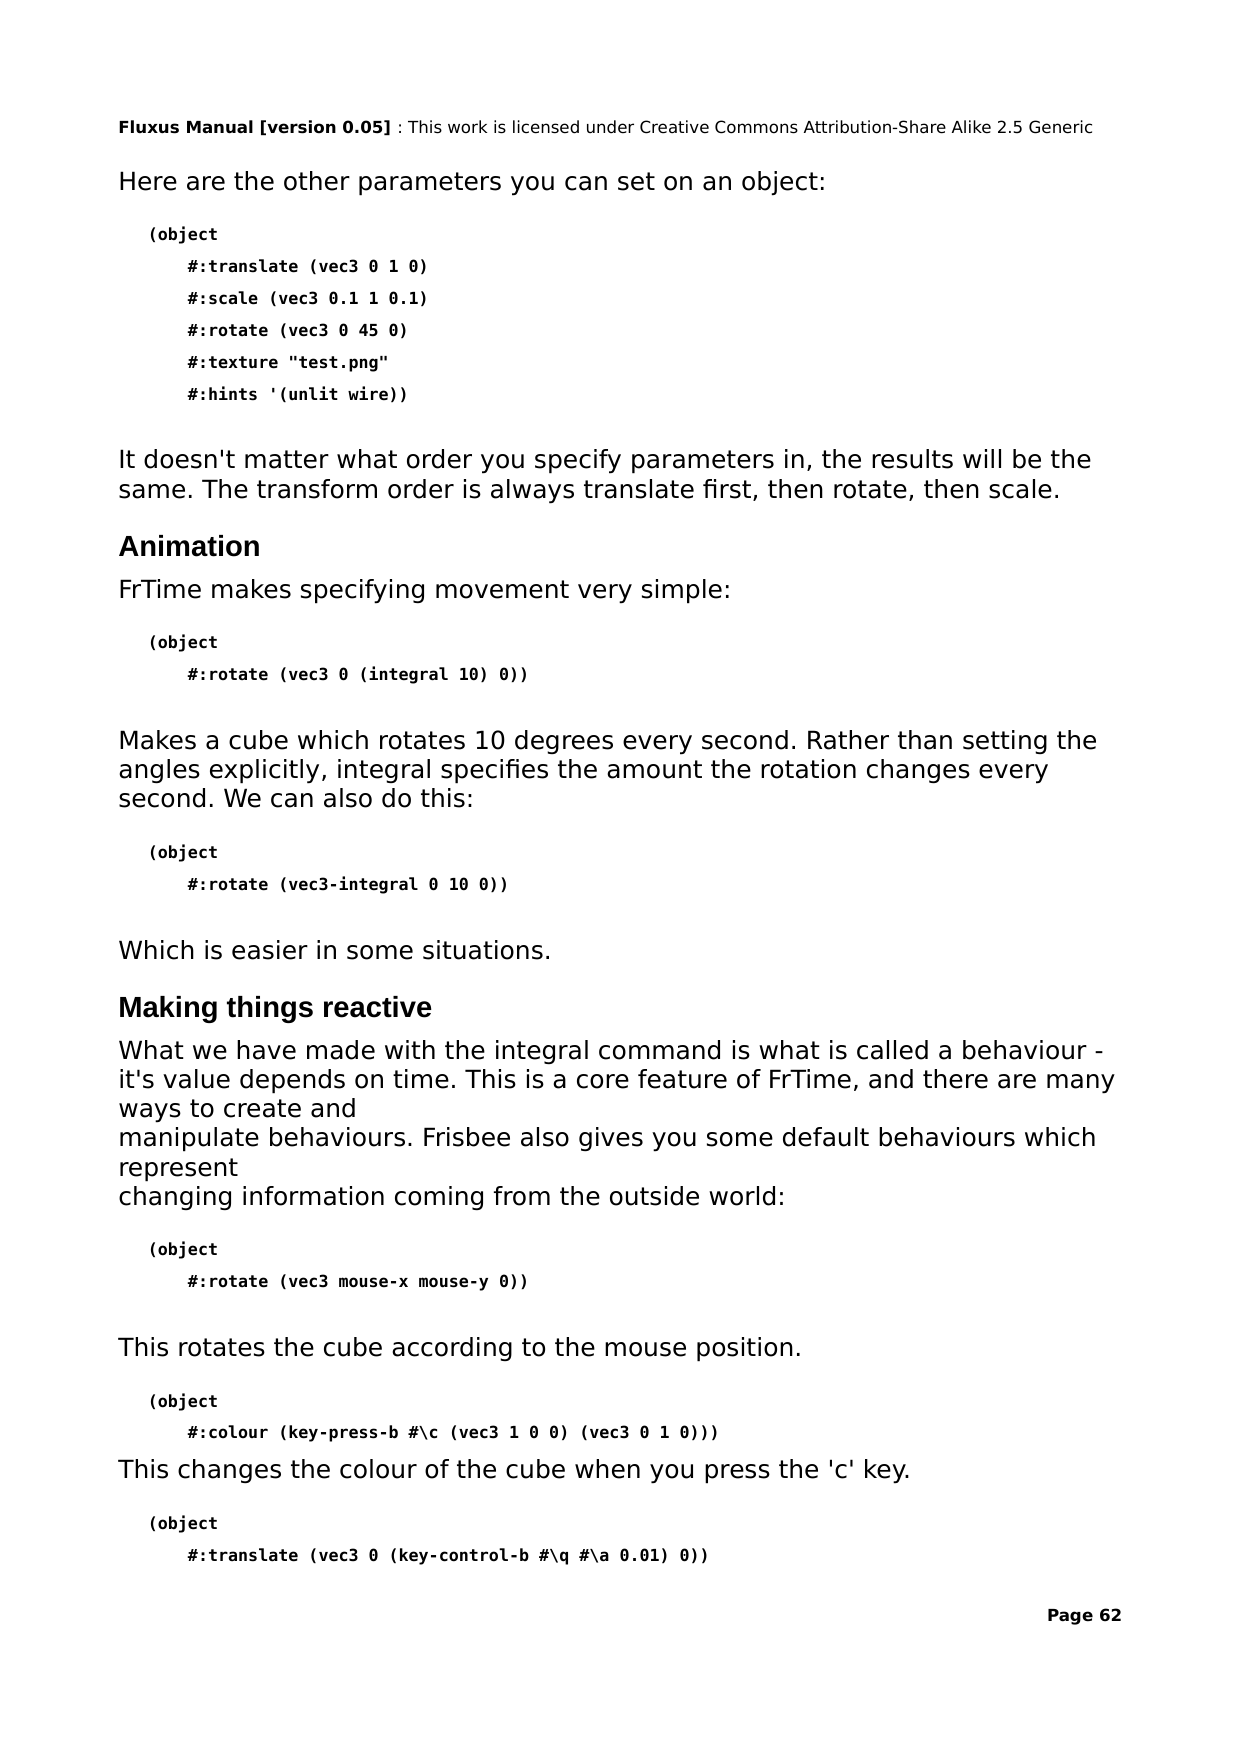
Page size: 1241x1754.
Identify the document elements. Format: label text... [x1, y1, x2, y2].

text Here are the other parameters you can set on an object: [118, 167, 1122, 196]
text #:translate (vec3 0 (key-control-b #\q #\a 0.01) 0)) [148, 1546, 1122, 1565]
text (object [148, 1392, 1122, 1411]
text #:translate (vec3 0 1 0) [148, 257, 1122, 277]
text #:scale (vec3 0.1 1 0.1) [148, 289, 1122, 308]
text FrTime makes specifying movement very simple: [118, 575, 1122, 604]
text #:texture "test.png" [148, 353, 1122, 372]
text What we have made with the integral command is what is called a behaviour - it's value depends on time. This is a core feature of FrTime, and there are many ways to create and [118, 1036, 1122, 1124]
text Which is easier in some situations. [118, 936, 1122, 965]
text #:rotate (vec3 mouse-x mouse-y 0)) [148, 1272, 1122, 1292]
text (object [148, 1514, 1122, 1533]
text Makes a cube which rotates 10 degrees every second. Rather than setting the angles explicitly, integral specifies the amount the rotation changes every second. We can also do this: [118, 726, 1122, 814]
text changing information coming from the outside world: [118, 1182, 1122, 1211]
text #:colour (key-press-b #\c (vec3 1 0 0) (vec3 0 1 0))) [148, 1423, 1122, 1443]
text #:hints '(unlit wire)) [148, 385, 1122, 404]
subtitle Making things reactive [118, 990, 1122, 1024]
text #:rotate (vec3-integral 0 10 0)) [148, 875, 1122, 894]
subtitle Animation [118, 529, 1122, 563]
text This changes the colour of the cube when you press the 'c' key. [118, 1455, 1122, 1484]
text #:rotate (vec3 0 (integral 10) 0)) [148, 665, 1122, 685]
text (object [148, 225, 1122, 245]
text #:rotate (vec3 0 45 0) [148, 321, 1122, 340]
text (object [148, 1240, 1122, 1260]
text (object [148, 843, 1122, 862]
text This rotates the cube according to the mouse position. [118, 1333, 1122, 1362]
text It doesn't matter what order you specify parameters in, the results will be the same. The transform order is always translate first, then rotate, then scale. [118, 446, 1122, 504]
text manipulate behaviours. Frisbee also gives you some default behaviours which represent [118, 1124, 1122, 1182]
text (object [148, 633, 1122, 653]
